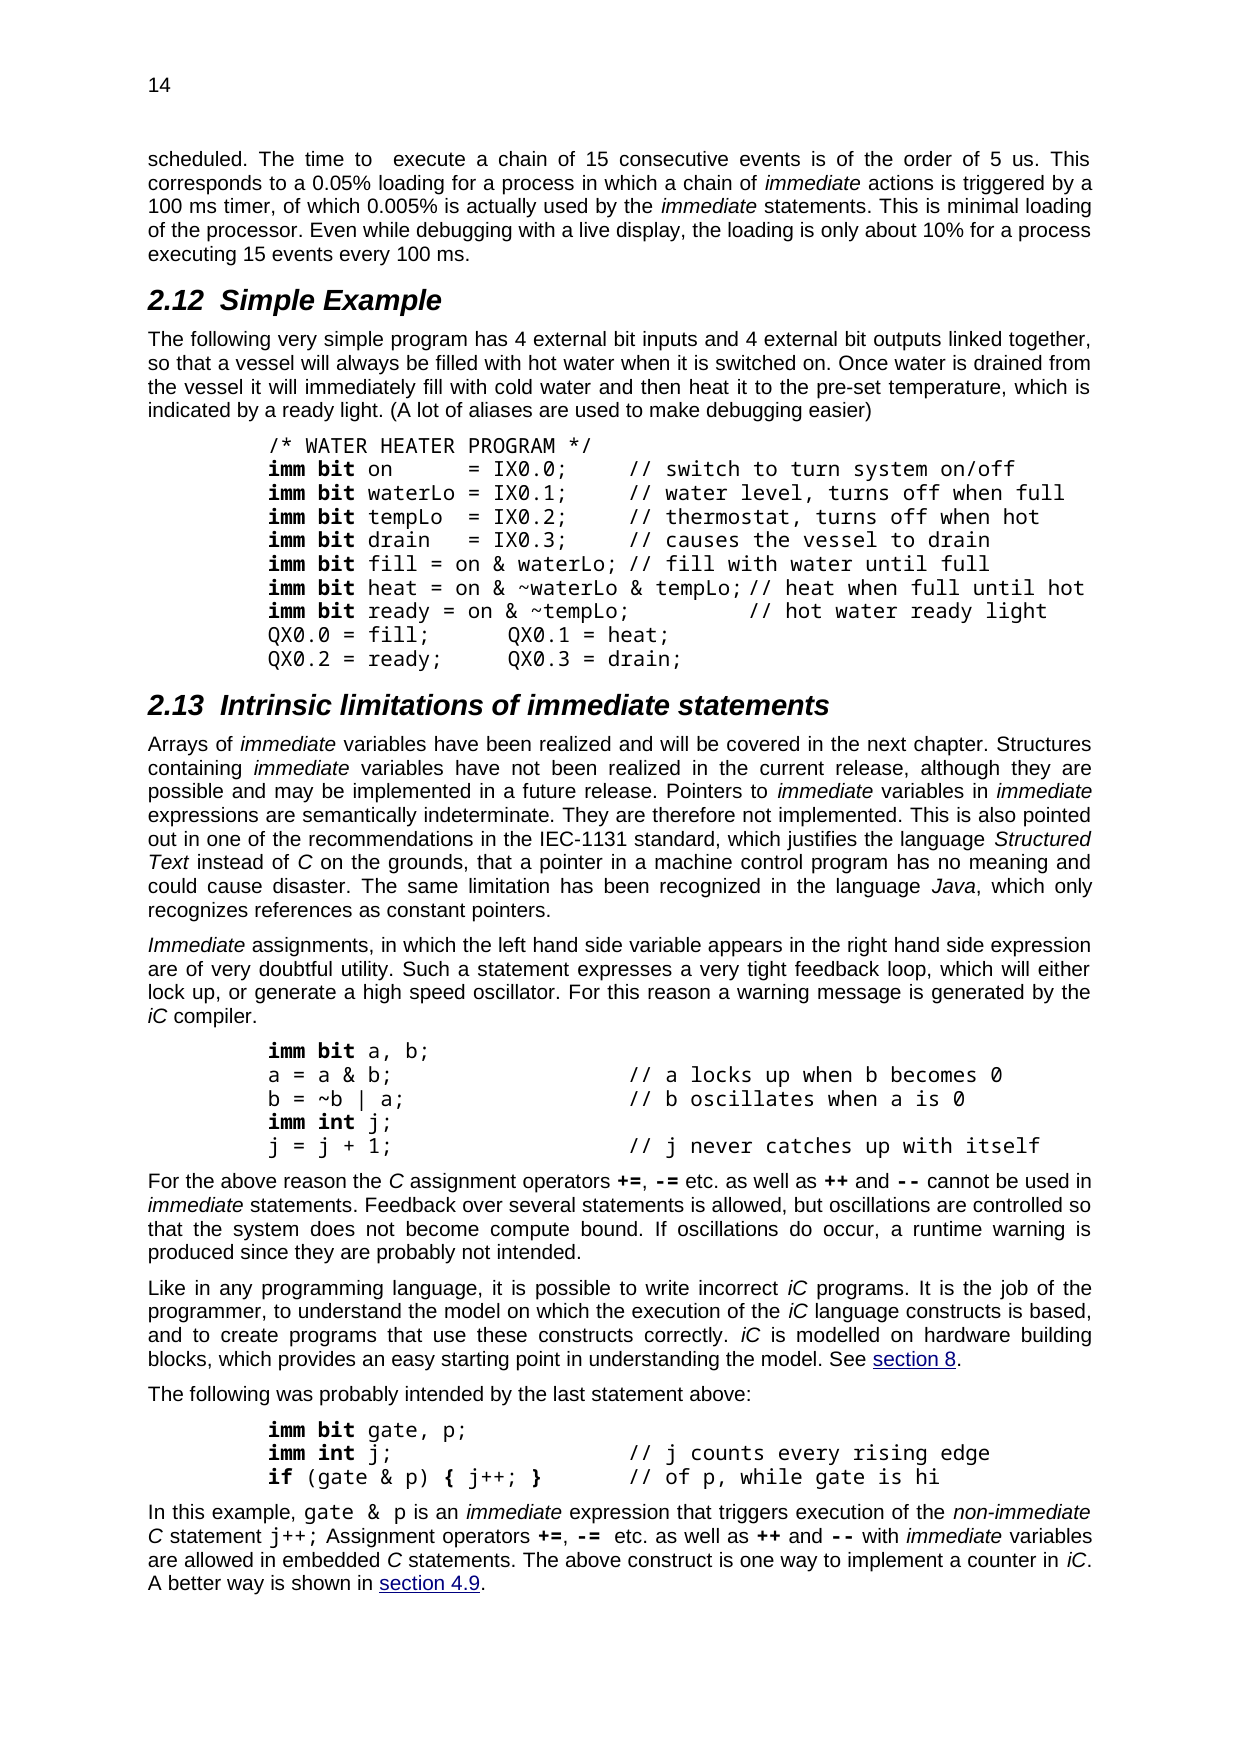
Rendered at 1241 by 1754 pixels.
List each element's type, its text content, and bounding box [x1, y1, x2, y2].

text /* WATER HEATER PROGRAM */ imm bit on = IX0.0; // switch to turn system on/off imm bit waterLo = IX0.1; // water level, turns off when full imm bit tempLo = IX0.2; // thermostat, turns off when hot imm bit drain = IX0.3; // causes the vessel to drain imm bit fill = on & waterLo; // fill with water until full imm bit heat = on & ~waterLo & tempLo; // heat when full until hot imm bit ready = on & ~tempLo; // hot water ready light QX0.0 = fill; QX0.1 = heat; QX0.2 = ready; QX0.3 = drain; [268, 434, 1092, 671]
text For the above reason the C assignment operators +=, -= etc. as well as ++ and -- cannot be used in immediate statements. Feedback over several statements is allowed, but oscillations are controlled so that the system does not become compute bound. If oscillations do occur, a runtime warning is produced since they are probably not intended. [148, 1170, 1092, 1264]
subtitle Simple Example [148, 284, 1092, 316]
text In this example, gate & p is an immediate expression that triggers execution of the non-immediate C statement j++; Assignment operators +=, -= etc. as well as ++ and -- with immediate variables are allowed in embedded C statements. The above construct is one way to implement a counter in iC. A better way is shown in section 4.9. [148, 1501, 1092, 1595]
text Like in any programming language, it is possible to write incorrect iC programs. It is the job of the programmer, to understand the model on which the execution of the iC language constructs is based, and to create programs that use these constructs correctly. iC is modelled on hardware building blocks, which provides an easy starting point in understanding the model. See section 8. [148, 1276, 1092, 1371]
text The following was probably intended by the last statement above: [148, 1383, 1092, 1406]
text Arrays of immediate variables have been realized and will be covered in the next chapter. Structures containing immediate variables have not been realized in the current release, although they are possible and may be implemented in a future release. Pointers to immediate variables in immediate expressions are semantically indeterminate. They are therefore not implemented. This is also pointed out in one of the recommendations in the IEC-1131 standard, which justifies the language Structured Text instead of C on the grounds, that a pointer in a machine control program has no meaning and could cause disaster. The same limitation has been recognized in the language Java, which only recognizes references as constant pointers. [148, 733, 1092, 922]
text scheduled. The time to execute a chain of 15 consecutive events is of the order of 5 us. This corresponds to a 0.05% loading for a process in which a chain of immediate actions is triggered by a 100 ms timer, of which 0.005% is actually used by the immediate statements. This is minimal loading of the processor. Even while debugging with a live display, the loading is only about 10% for a process executing 15 events every 100 ms. [148, 148, 1092, 266]
text The following very simple program has 4 external bit inputs and 4 external bit outputs linked together, so that a vessel will always be filled with hot water when it is switched on. Once water is drained from the vessel it will immediately fill with cold water and then heat it to the pre-set temperature, which is indicated by a ready light. (A lot of aliases are used to make debugging easier) [148, 328, 1092, 422]
text imm bit gate, p; imm int j; // j counts every rising edge if (gate & p) { j++; } // of p, while gate is hi [268, 1418, 1092, 1489]
subtitle Intrinsic limitations of immediate statements [148, 688, 1092, 721]
text imm bit a, b; a = a & b; // a locks up when b becomes 0 b = ~b | a; // b oscillates when a is 0 imm int j; j = j + 1; // j never catches up with itself [268, 1040, 1092, 1158]
text Immediate assignments, in which the left hand side variable appears in the right hand side expression are of very doubtful utility. Such a statement expresses a very tight feedback loop, which will either lock up, or generate a high speed oscillator. For this reason a warning message is generated by the iC compiler. [148, 934, 1092, 1028]
